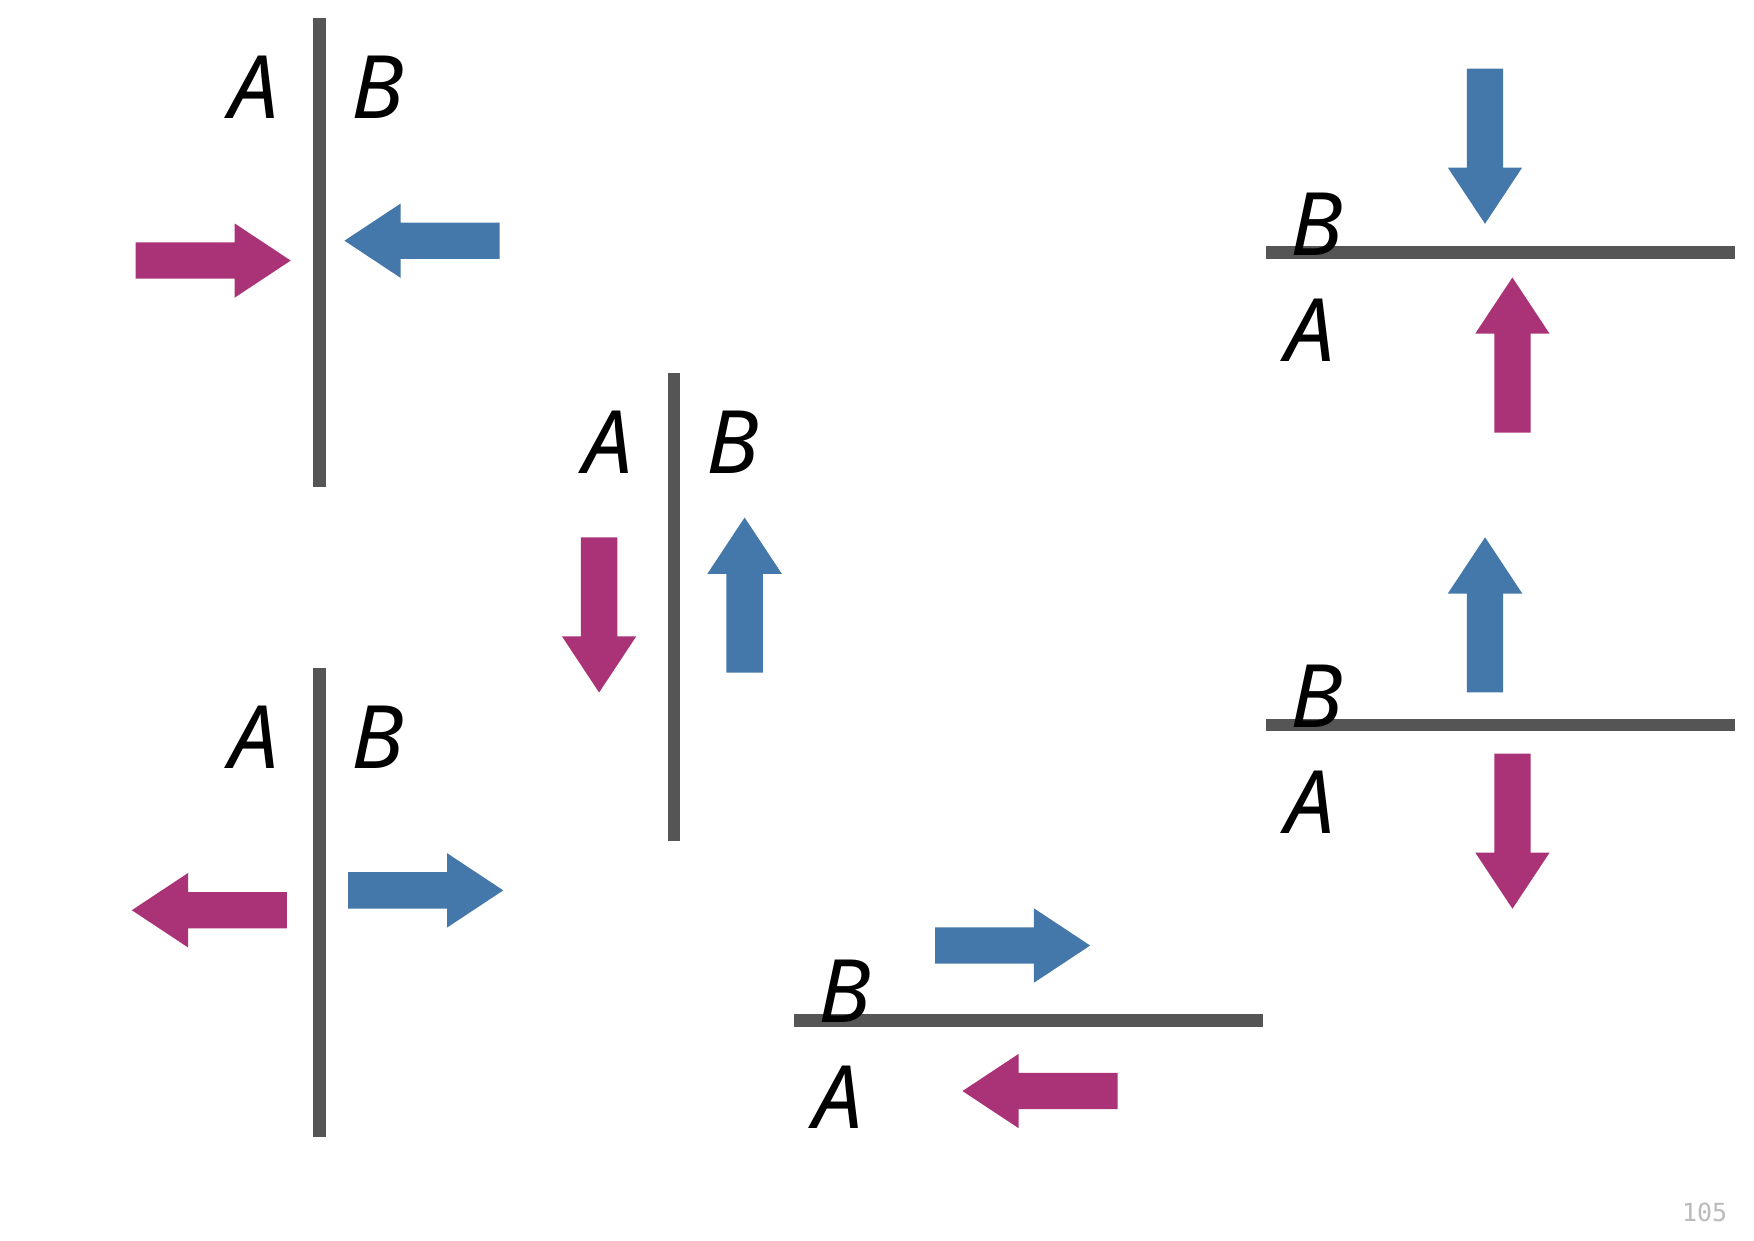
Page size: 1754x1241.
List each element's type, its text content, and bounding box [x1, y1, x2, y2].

text_box [131, 873, 287, 948]
text_box A [1270, 260, 1364, 363]
text_box [344, 203, 500, 278]
text_box B [336, 667, 421, 771]
text_box A [798, 1027, 892, 1131]
text_box [962, 1053, 1118, 1129]
text_box A [214, 18, 308, 121]
text_box [348, 853, 504, 928]
text_box [1447, 68, 1523, 224]
text_box B [336, 18, 421, 121]
text_box [1447, 537, 1523, 693]
text_box B [803, 921, 887, 1025]
text_box B [1275, 154, 1359, 257]
text_box B [1275, 626, 1359, 729]
text_box A [568, 372, 662, 475]
text_box [935, 908, 1091, 983]
text_box [561, 537, 637, 693]
text_box [707, 517, 782, 673]
text_box [1475, 277, 1550, 433]
text_box A [1270, 732, 1364, 835]
text_box A [214, 667, 308, 771]
text_box B [691, 372, 775, 475]
text_box [1475, 753, 1550, 909]
text_box [135, 223, 291, 298]
